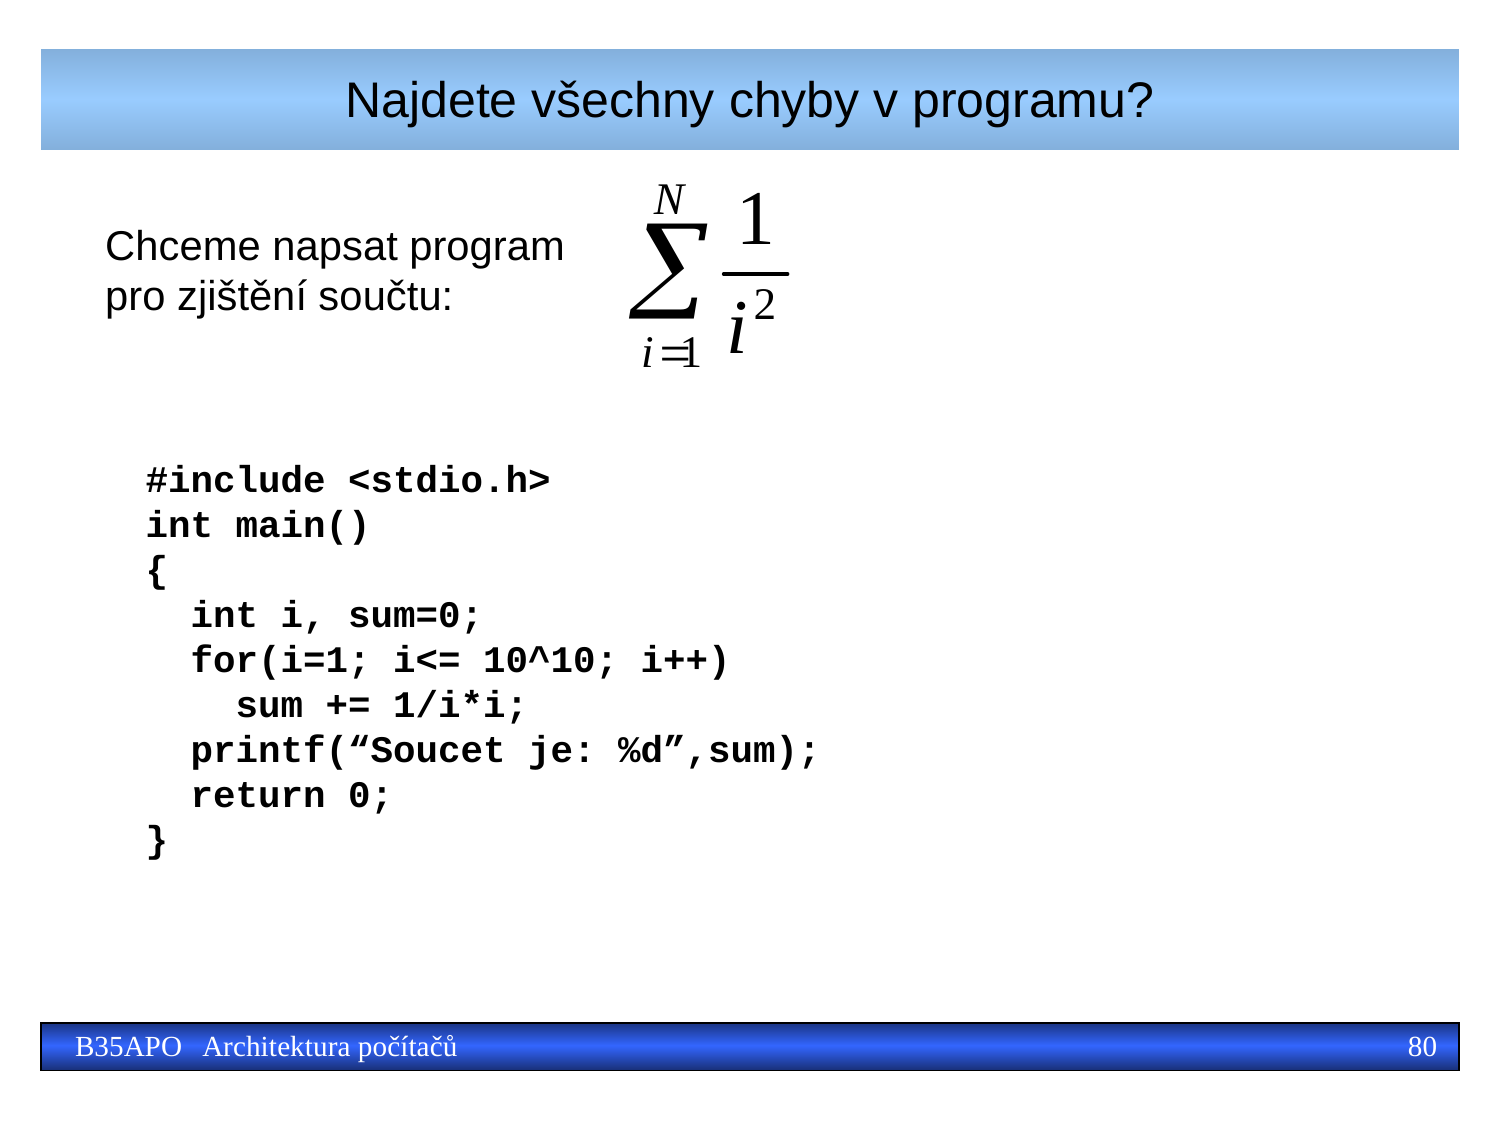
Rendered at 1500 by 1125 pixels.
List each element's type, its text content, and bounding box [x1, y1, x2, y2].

text_box #include <stdio.h> int main() { int i, sum=0; for(i=1; i<= 10^10; i++) sum += 1/i*i; printf(“Soucet je: %d”,sum); return 0; } [117, 447, 1228, 950]
title Najdete všechny chyby v programu? [41, 49, 1459, 150]
chart [617, 164, 806, 384]
text_box Chceme napsat program pro zjištění součtu: [90, 210, 594, 327]
